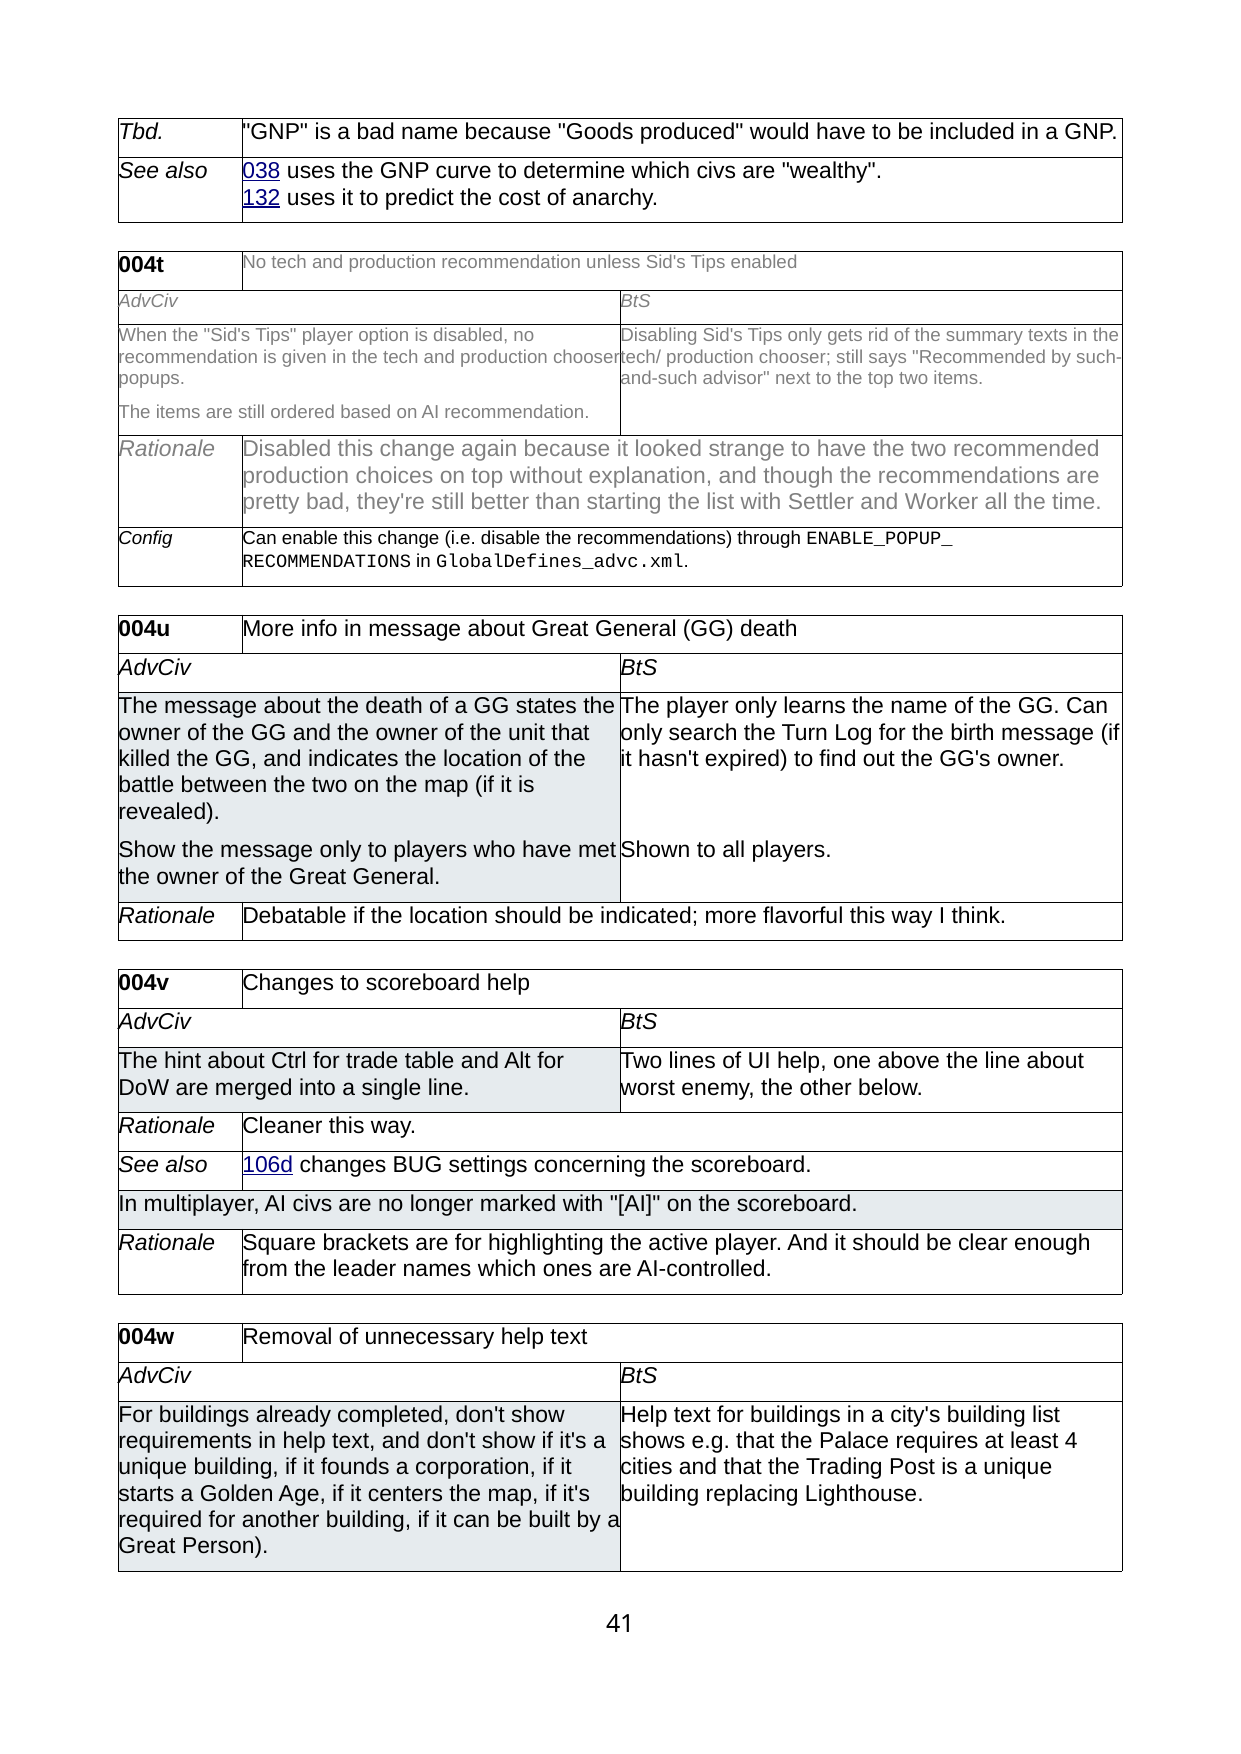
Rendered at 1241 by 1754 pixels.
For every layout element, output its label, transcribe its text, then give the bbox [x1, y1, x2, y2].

table_cell BtS [621, 291, 1122, 324]
table_cell AdvCiv [119, 291, 620, 324]
table_cell AdvCiv [119, 654, 620, 692]
table_cell BtS [621, 654, 1122, 692]
table_header More info in message about Great General (GG) death [243, 616, 1122, 653]
table_cell Disabled this change again because it looked strange to have the two recommended production choices on top without explanation, and though the recommendations are pretty bad, they're still better than starting the list with Settler and Worker all the time. [243, 436, 1122, 527]
table_cell The player only learns the name of the GG. Can only search the Turn Log for the birth message (if it hasn't expired) to find out the GG's owner. Shown to all players. [621, 693, 1122, 902]
table_cell BtS [621, 1009, 1122, 1047]
table_header 004t [119, 252, 242, 290]
table_header Changes to scoreboard help [243, 970, 1122, 1008]
table_cell When the "Sid's Tips" player option is disabled, no recommendation is given in the tech and production chooser popups. The items are still ordered based on AI recommendation. [119, 325, 620, 435]
table_cell Disabling Sid's Tips only gets rid of the summary texts in the tech/ production chooser; still says "Recommended by such-and-such advisor" next to the top two items. [621, 325, 1122, 435]
table_cell "GNP" is a bad name because "Goods produced" would have to be included in a GNP. [243, 119, 1122, 157]
table_header No tech and production recommendation unless Sid's Tips enabled [243, 252, 1122, 290]
table_cell 106d changes BUG settings concerning the scoreboard. [243, 1152, 1122, 1190]
table_cell Rationale [119, 1230, 242, 1294]
table_cell Can enable this change (i.e. disable the recommendations) through ENABLE_POPUP_ RECOMMENDATIONS in GlobalDefines_advc.xml. [243, 528, 1122, 586]
table_header 004v [119, 970, 242, 1008]
table_cell AdvCiv [119, 1363, 620, 1401]
table_cell See also [119, 1152, 242, 1190]
table_header Removal of unnecessary help text [243, 1324, 1122, 1362]
table_cell Help text for buildings in a city's building list shows e.g. that the Palace requires at least 4 cities and that the Trading Post is a unique building replacing Lighthouse. [621, 1402, 1122, 1571]
table_cell Rationale [119, 903, 242, 940]
table_cell Debatable if the location should be indicated; more flavorful this way I think. [243, 903, 1122, 940]
table_cell Rationale [119, 1113, 242, 1151]
table_cell AdvCiv [119, 1009, 620, 1047]
table_cell 038 uses the GNP curve to determine which civs are "wealthy". 132 uses it to predict the cost of anarchy. [243, 158, 1122, 222]
table_cell For buildings already completed, don't show requirements in help text, and don't show if it's a unique building, if it founds a corporation, if it starts a Golden Age, if it centers the map, if it's required for another building, if it can be built by a Great Person). [119, 1402, 620, 1571]
table_cell Two lines of UI help, one above the line about worst enemy, the other below. [621, 1048, 1122, 1112]
table_cell Tbd. [119, 119, 242, 157]
table_cell BtS [621, 1363, 1122, 1401]
table_cell Rationale [119, 436, 242, 527]
table_cell See also [119, 158, 242, 222]
table_header 004u [119, 616, 242, 653]
table_cell The hint about Ctrl for trade table and Alt for DoW are merged into a single line. [119, 1048, 620, 1112]
table_cell The message about the death of a GG states the owner of the GG and the owner of the unit that killed the GG, and indicates the location of the battle between the two on the map (if it is revealed). Show the message only to players who have met the owner of the Great General. [119, 693, 620, 902]
table_header 004w [119, 1324, 242, 1362]
table_cell Square brackets are for highlighting the active player. And it should be clear enough from the leader names which ones are AI-controlled. [243, 1230, 1122, 1294]
table_cell Config [119, 528, 242, 586]
table_cell In multiplayer, AI civs are no longer marked with "[AI]" on the scoreboard. [119, 1191, 1122, 1229]
table_cell Cleaner this way. [243, 1113, 1122, 1151]
